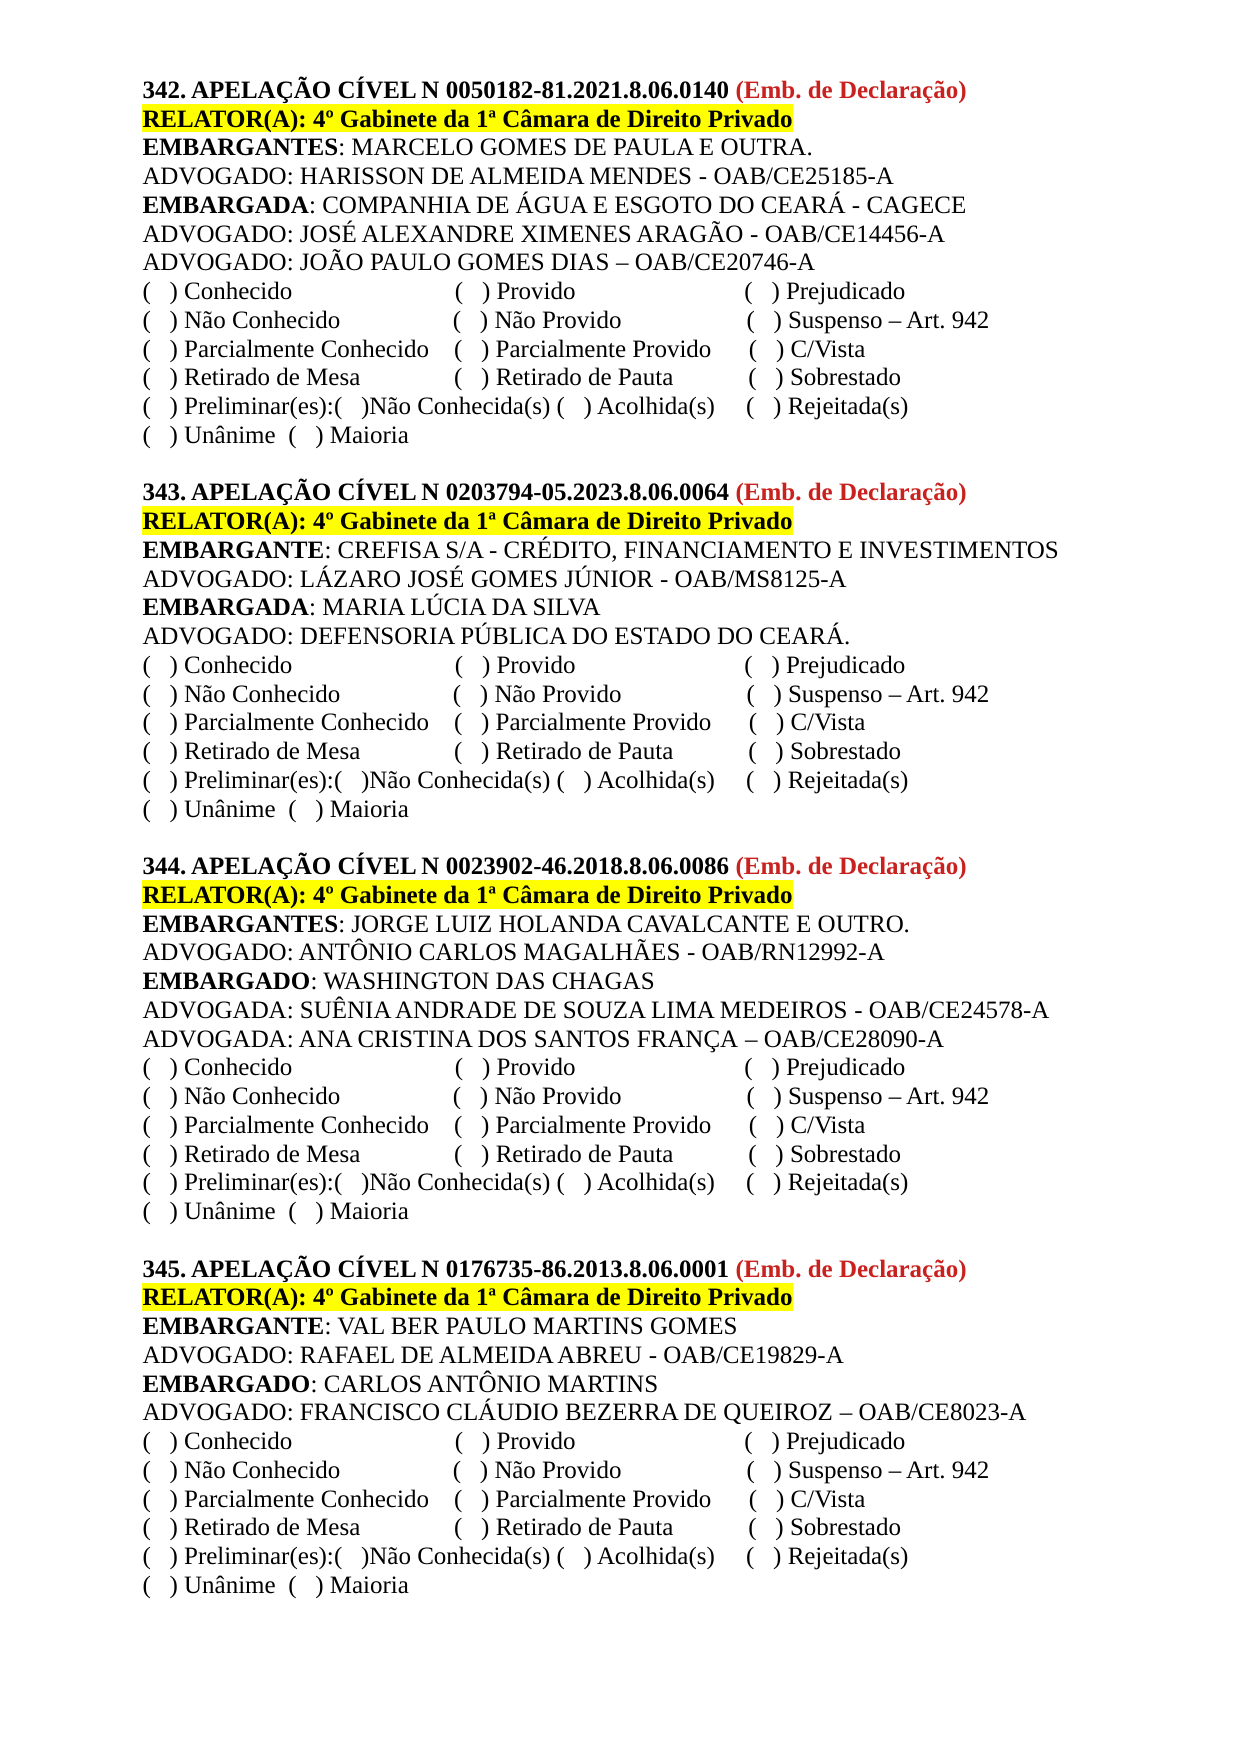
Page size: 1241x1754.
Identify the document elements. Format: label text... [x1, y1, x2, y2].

text ( ) Preliminar(es):( )Não Conhecida(s) ( ) Acolhida(s) ( ) Rejeitada(s) [142, 765, 1158, 794]
text ( ) Preliminar(es):( )Não Conhecida(s) ( ) Acolhida(s) ( ) Rejeitada(s) [142, 391, 1158, 420]
text ( ) Conhecido ( ) Provido ( ) Prejudicado [142, 650, 1141, 679]
text ( ) Retirado de Mesa ( ) Retirado de Pauta ( ) Sobrestado [142, 1512, 1158, 1541]
text ( ) Parcialmente Conhecido ( ) Parcialmente Provido ( ) C/Vista [142, 334, 1158, 362]
text ( ) Conhecido ( ) Provido ( ) Prejudicado [142, 1426, 1141, 1455]
text ( ) Unânime ( ) Maioria 343. APELAÇÃO CÍVEL N 0203794-05.2023.8.06.0064 (Emb. de Declaração) RELATOR(A): 4º Gabinete da 1ª Câmara de Direito Privado EMBARGANTE: CREFISA S/A - CRÉDITO, FINANCIAMENTO E INVESTIMENTOS ADVOGADO: LÁZARO JOSÉ GOMES JÚNIOR - OAB/MS8125-A EMBARGADA: MARIA LÚCIA DA SILVA [142, 420, 1141, 621]
text ( ) Unânime ( ) Maioria [142, 1570, 1141, 1627]
text ( ) Parcialmente Conhecido ( ) Parcialmente Provido ( ) C/Vista [142, 1484, 1158, 1512]
text ( ) Não Conhecido ( ) Não Provido ( ) Suspenso – Art. 942 [142, 305, 1158, 334]
text ( ) Conhecido ( ) Provido ( ) Prejudicado [142, 276, 1141, 305]
text ( ) Preliminar(es):( )Não Conhecida(s) ( ) Acolhida(s) ( ) Rejeitada(s) [142, 1167, 1158, 1196]
text ( ) Retirado de Mesa ( ) Retirado de Pauta ( ) Sobrestado [142, 1139, 1158, 1167]
text ( ) Preliminar(es):( )Não Conhecida(s) ( ) Acolhida(s) ( ) Rejeitada(s) [142, 1541, 1158, 1570]
text ( ) Parcialmente Conhecido ( ) Parcialmente Provido ( ) C/Vista [142, 1110, 1158, 1139]
text ( ) Parcialmente Conhecido ( ) Parcialmente Provido ( ) C/Vista [142, 707, 1158, 736]
text ( ) Não Conhecido ( ) Não Provido ( ) Suspenso – Art. 942 [142, 1081, 1158, 1110]
text ADVOGADO: DEFENSORIA PÚBLICA DO ESTADO DO CEARÁ. [142, 621, 1141, 650]
text ( ) Não Conhecido ( ) Não Provido ( ) Suspenso – Art. 942 [142, 1455, 1158, 1484]
text ( ) Retirado de Mesa ( ) Retirado de Pauta ( ) Sobrestado [142, 736, 1158, 765]
text ( ) Conhecido ( ) Provido ( ) Prejudicado [142, 1052, 1141, 1081]
text ( ) Unânime ( ) Maioria 345. APELAÇÃO CÍVEL N 0176735-86.2013.8.06.0001 (Emb. de Declaração) RELATOR(A): 4º Gabinete da 1ª Câmara de Direito Privado EMBARGANTE: VAL BER PAULO MARTINS GOMES ADVOGADO: RAFAEL DE ALMEIDA ABREU - OAB/CE19829-A EMBARGADO: CARLOS ANTÔNIO MARTINS ADVOGADO: FRANCISCO CLÁUDIO BEZERRA DE QUEIROZ – OAB/CE8023-A [142, 1196, 1141, 1426]
text ( ) Retirado de Mesa ( ) Retirado de Pauta ( ) Sobrestado [142, 362, 1158, 391]
text ( ) Unânime ( ) Maioria 344. APELAÇÃO CÍVEL N 0023902-46.2018.8.06.0086 (Emb. de Declaração) RELATOR(A): 4º Gabinete da 1ª Câmara de Direito Privado EMBARGANTES: JORGE LUIZ HOLANDA CAVALCANTE E OUTRO. ADVOGADO: ANTÔNIO CARLOS MAGALHÃES - OAB/RN12992-A EMBARGADO: WASHINGTON DAS CHAGAS ADVOGADA: SUÊNIA ANDRADE DE SOUZA LIMA MEDEIROS - OAB/CE24578-A ADVOGADA: ANA CRISTINA DOS SANTOS FRANÇA – OAB/CE28090-A [142, 794, 1141, 1052]
text ( ) Não Conhecido ( ) Não Provido ( ) Suspenso – Art. 942 [142, 679, 1158, 707]
text 342. APELAÇÃO CÍVEL N 0050182-81.2021.8.06.0140 (Emb. de Declaração) RELATOR(A): 4º Gabinete da 1ª Câmara de Direito Privado EMBARGANTES: MARCELO GOMES DE PAULA E OUTRA. ADVOGADO: HARISSON DE ALMEIDA MENDES - OAB/CE25185-A EMBARGADA: COMPANHIA DE ÁGUA E ESGOTO DO CEARÁ - CAGECE ADVOGADO: JOSÉ ALEXANDRE XIMENES ARAGÃO - OAB/CE14456-A ADVOGADO: JOÃO PAULO GOMES DIAS – OAB/CE20746-A [142, 75, 1141, 276]
